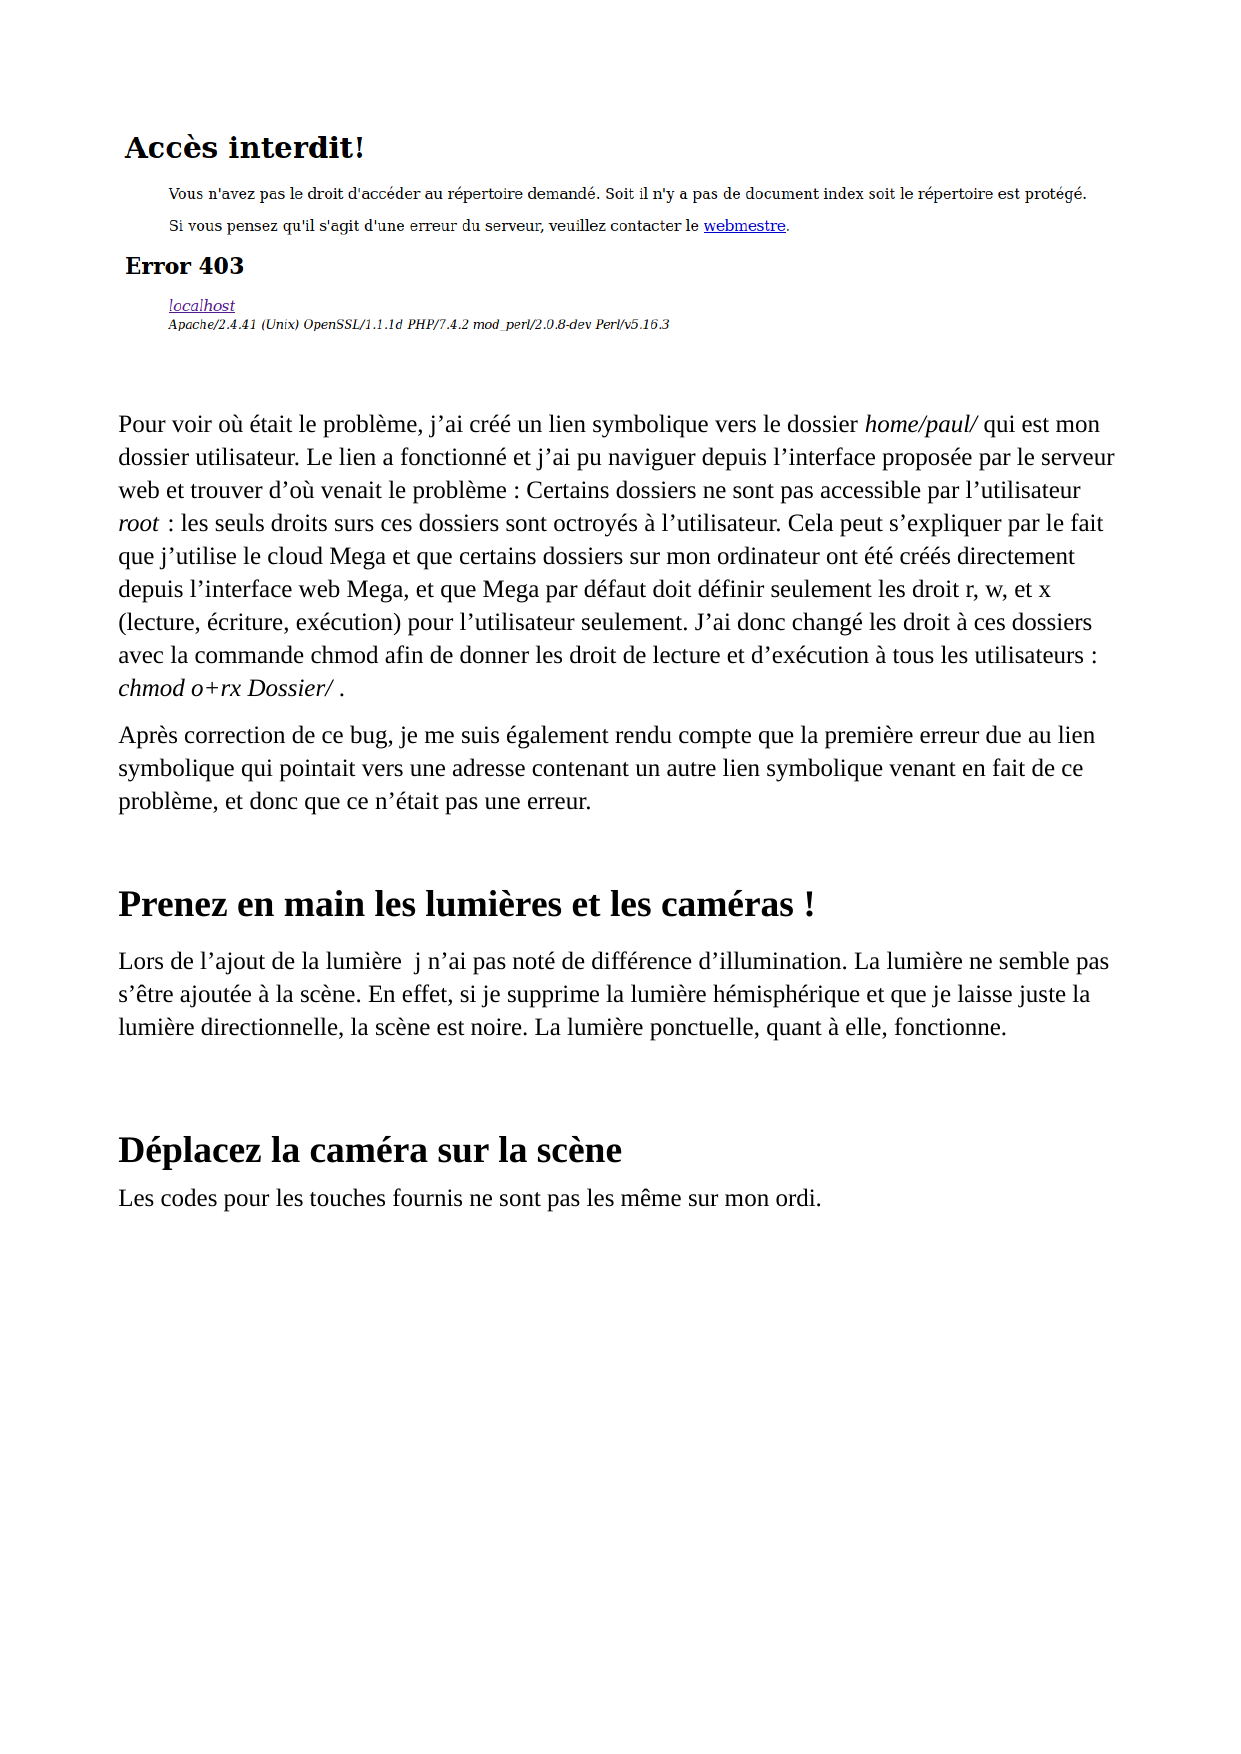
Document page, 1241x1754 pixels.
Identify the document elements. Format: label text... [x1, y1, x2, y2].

text Prenez en main les lumières et les caméras ! [118, 882, 1122, 925]
subtitle Déplacez la caméra sur la scène [118, 1128, 1122, 1171]
text Pour voir où était le problème, j’ai créé un lien symbolique vers le dossier home/paul/ qui est mon dossier utilisateur. Le lien a fonctionné et j’ai pu naviguer depuis l’interface proposée par le serveur web et trouver d’où venait le problème : Certains dossiers ne sont pas accessible par l’utilisateur root : les seuls droits surs ces dossiers sont octroyés à l’utilisateur. Cela peut s’expliquer par le fait que j’utilise le cloud Mega et que certains dossiers sur mon ordinateur ont été créés directement depuis l’interface web Mega, et que Mega par défaut doit définir seulement les droit r, w, et x (lecture, écriture, exécution) pour l’utilisateur seulement. J’ai donc changé les droit à ces dossiers avec la commande chmod afin de donner les droit de lecture et d’exécution à tous les utilisateurs : chmod o+rx Dossier/ . [118, 405, 1122, 702]
picture [118, 118, 1123, 405]
text Après correction de ce bug, je me suis également rendu compte que la première erreur due au lien symbolique qui pointait vers une adresse contenant un autre lien symbolique venant en fait de ce problème, et donc que ce n’était pas une erreur. [118, 720, 1122, 815]
text Les codes pour les touches fournis ne sont pas les même sur mon ordi. [118, 1183, 1122, 1212]
text Lors de l’ajout de la lumière j n’ai pas noté de différence d’illumination. La lumière ne semble pas s’être ajoutée à la scène. En effet, si je supprime la lumière hémisphérique et que je laisse juste la lumière directionnelle, la scène est noire. La lumière ponctuelle, quant à elle, fonctionne. [118, 946, 1122, 1041]
